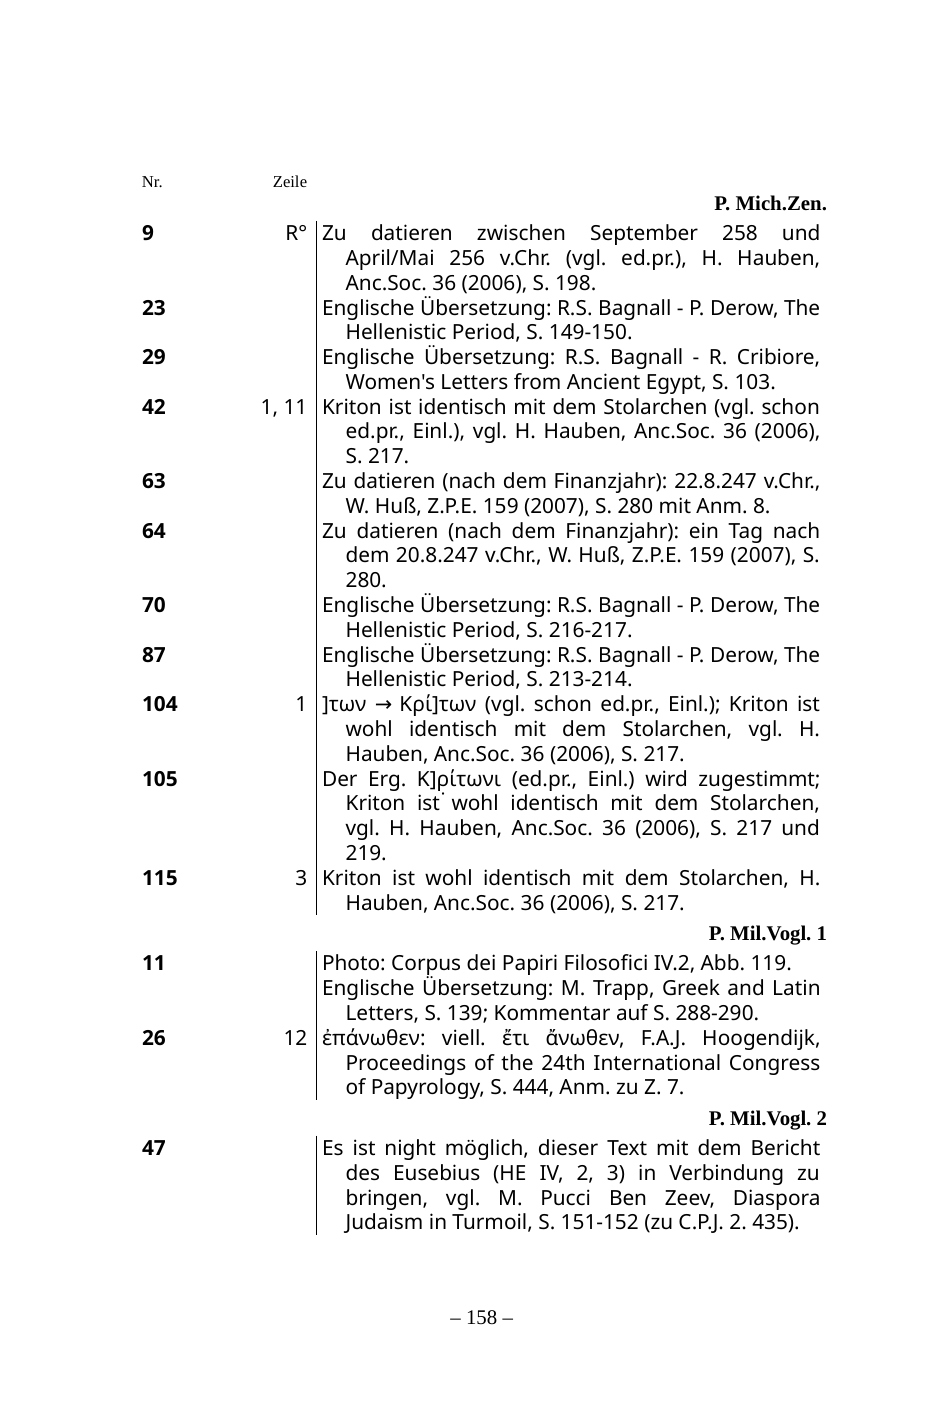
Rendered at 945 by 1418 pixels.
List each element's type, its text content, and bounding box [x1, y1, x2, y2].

subtitle P. Mich.Zen. [136, 191, 827, 215]
table_cell 115 [136, 865, 224, 915]
table_cell 1 [224, 692, 316, 766]
table_cell 1, 11 [224, 394, 316, 469]
table_cell ]των → Κρί]των (vgl. schon ed.pr., Einl.); Kriton ist wohl identisch mit dem Stolarchen, vgl. H. Hauben, Anc.Soc. 36 (2006), S. 217. [317, 692, 827, 766]
table_header 47 [136, 1136, 316, 1235]
table_cell Zu datieren (nach dem Finanzjahr): 22.8.247 v.Chr., W. Huß, Z.P.E. 159 (2007), S. 280 mit Anm. 8. [317, 469, 827, 518]
subtitle P. Mil.Vogl. 2 [136, 1106, 827, 1130]
table_cell Kriton ist identisch mit dem Stolarchen (vgl. schon ed.pr., Einl.), vgl. H. Hauben, Anc.Soc. 36 (2006), S. 217. [317, 394, 827, 469]
table_header Photo: Corpus dei Papiri Filosofici IV.2, Abb. 119. [317, 951, 827, 976]
table_cell 70 [136, 593, 316, 642]
table_cell Englische Übersetzung: R.S. Bagnall - R. Cribiore, Women's Letters from Ancient Egypt, S. 103. [317, 345, 827, 394]
table_cell 42 [136, 394, 224, 469]
table_cell 105 [136, 766, 224, 865]
table_cell 29 [136, 345, 316, 394]
table_cell [136, 976, 316, 1025]
table_cell Englische Übersetzung: R.S. Bagnall - P. Derow, The Hellenistic Period, S. 216-217. [317, 593, 827, 642]
table_cell 3 [224, 865, 316, 915]
table_cell Der Erg. Κ]ρ̣ίτωνι (ed.pr., Einl.) wird zugestimmt; Kriton ist wohl identisch mit dem Stolarchen, vgl. H. Hauben, Anc.Soc. 36 (2006), S. 217 und 219. [317, 766, 827, 865]
table_cell Englische Übersetzung: R.S. Bagnall - P. Derow, The Hellenistic Period, S. 149-150. [317, 295, 827, 345]
table_cell Kriton ist wohl identisch mit dem Stolarchen, H. Hauben, Anc.Soc. 36 (2006), S. 217. [317, 865, 827, 915]
table_header Es ist night möglich, dieser Text mit dem Bericht des Eusebius (HE IV, 2, 3) in Verbindung zu bringen, vgl. M. Pucci Ben Zeev, Diaspora Judaism in Turmoil, S. 151-152 (zu C.P.J. 2. 435). [317, 1136, 827, 1235]
table_cell 104 [136, 692, 224, 766]
table_cell [224, 766, 316, 865]
table_cell ἐπάνωθεν: viell. ἔτι ἄνωθεν, F.A.J. Hoogendijk, Proceedings of the 24th International Congress of Papyrology, S. 444, Anm. zu Z. 7. [317, 1025, 827, 1100]
table_cell 64 [136, 518, 316, 593]
table_header Zu datieren zwischen September 258 und April/Mai 256 v.Chr. (vgl. ed.pr.), H. Hauben, Anc.Soc. 36 (2006), S. 198. [317, 221, 827, 295]
table_cell 26 [136, 1025, 224, 1100]
table_header 11 [136, 951, 316, 976]
table_cell Zu datieren (nach dem Finanzjahr): ein Tag nach dem 20.8.247 v.Chr., W. Huß, Z.P.E. 159 (2007), S. 280. [317, 518, 827, 593]
table_header 9 [136, 221, 224, 295]
table_cell 12 [224, 1025, 316, 1100]
table_cell Englische Übersetzung: R.S. Bagnall - P. Derow, The Hellenistic Period, S. 213-214. [317, 642, 827, 692]
table_cell 23 [136, 295, 316, 345]
subtitle P. Mil.Vogl. 1 [136, 921, 827, 945]
table_cell 87 [136, 642, 316, 692]
table_header R° [224, 221, 316, 295]
table_cell 63 [136, 469, 316, 518]
table_cell Englische Übersetzung: M. Trapp, Greek and Latin Letters, S. 139; Kommentar auf S. 288-290. [317, 976, 827, 1025]
